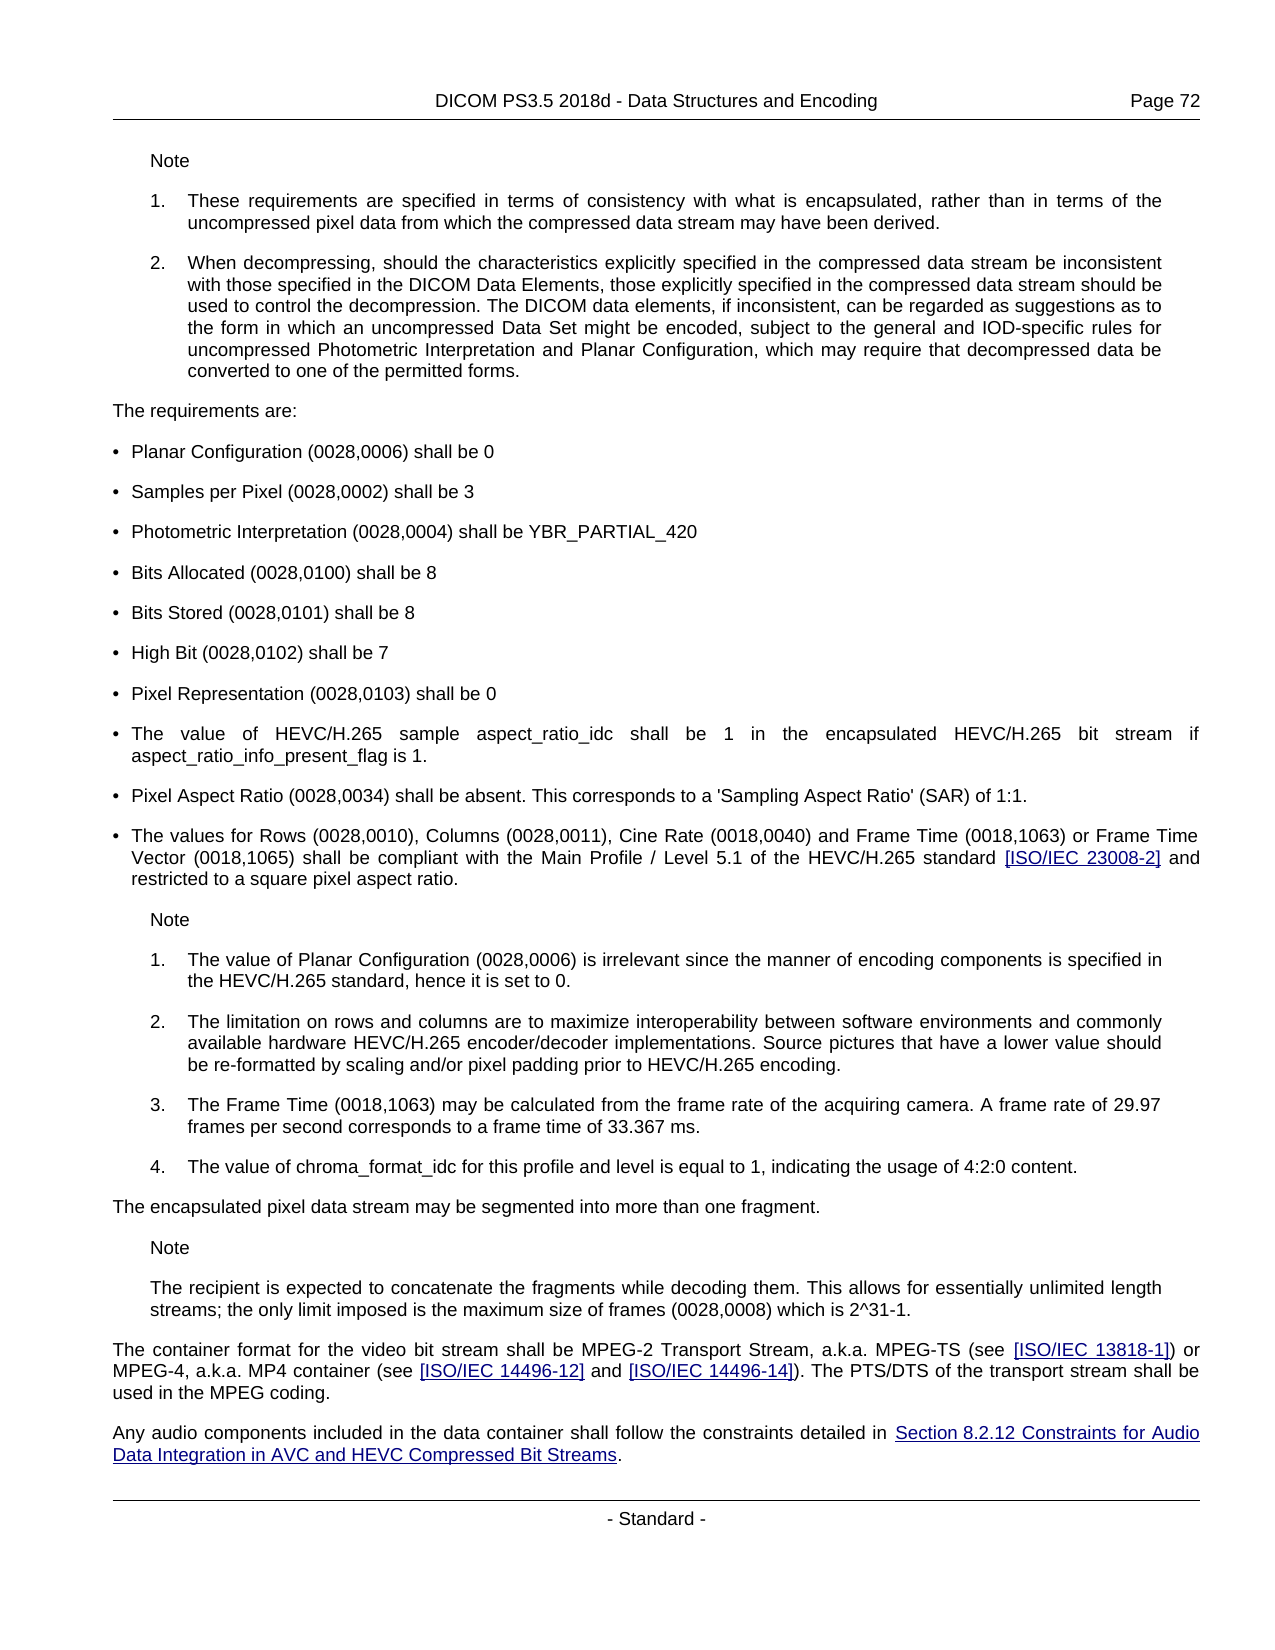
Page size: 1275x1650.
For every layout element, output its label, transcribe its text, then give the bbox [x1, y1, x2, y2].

list The Frame Time (0018,1063) may be calculated from the frame rate of the acquiring camera. A frame rate of 29.97 frames per second corresponds to a frame time of 33.367 ms. [150, 1094, 1162, 1137]
list Samples per Pixel (0028,0002) shall be 3 [112, 481, 1200, 502]
text Note [150, 1237, 1162, 1258]
text The container format for the video bit stream shall be MPEG-2 Transport Stream, a.k.a. MPEG-TS (see [ISO/IEC 13818-1]) or MPEG-4, a.k.a. MP4 container (see [ISO/IEC 14496-12] and [ISO/IEC 14496-14]). The PTS/DTS of the transport stream shall be used in the MPEG coding. [112, 1339, 1200, 1403]
list The value of Planar Configuration (0028,0006) is irrelevant since the manner of encoding components is specified in the HEVC/H.265 standard, hence it is set to 0. [150, 949, 1162, 992]
list Bits Allocated (0028,0100) shall be 8 [112, 562, 1200, 583]
list The values for Rows (0028,0010), Columns (0028,0011), Cine Rate (0018,0040) and Frame Time (0018,1063) or Frame Time Vector (0018,1065) shall be compliant with the Main Profile / Level 5.1 of the HEVC/H.265 standard [ISO/IEC 23008-2] and restricted to a square pixel aspect ratio. [112, 825, 1200, 890]
list Bits Stored (0028,0101) shall be 8 [112, 602, 1200, 623]
list The value of HEVC/H.265 sample aspect_ratio_idc shall be 1 in the encapsulated HEVC/H.265 bit stream if aspect_ratio_info_present_flag is 1. [112, 723, 1200, 766]
list Photometric Interpretation (0028,0004) shall be YBR_PARTIAL_420 [112, 521, 1200, 543]
text Note [150, 150, 1162, 172]
list When decompressing, should the characteristics explicitly specified in the compressed data stream be inconsistent with those specified in the DICOM Data Elements, those explicitly specified in the compressed data stream should be used to control the decompression. The DICOM data elements, if inconsistent, can be regarded as suggestions as to the form in which an uncompressed Data Set might be encoded, subject to the general and IOD-specific rules for uncompressed Photometric Interpretation and Planar Configuration, which may require that decompressed data be converted to one of the permitted forms. [150, 252, 1162, 382]
text The encapsulated pixel data stream may be segmented into more than one fragment. [112, 1196, 1200, 1218]
list High Bit (0028,0102) shall be 7 [112, 642, 1200, 664]
list Planar Configuration (0028,0006) shall be 0 [112, 441, 1200, 462]
list These requirements are specified in terms of consistency with what is encapsulated, rather than in terms of the uncompressed pixel data from which the compressed data stream may have been derived. [150, 190, 1162, 233]
text The requirements are: [112, 400, 1200, 422]
list The value of chroma_format_idc for this profile and level is equal to 1, indicating the usage of 4:2:0 content. [150, 1156, 1162, 1177]
text Any audio components included in the data container shall follow the constraints detailed in Section 8.2.12 Constraints for Audio Data Integration in AVC and HEVC Compressed Bit Streams. [112, 1422, 1200, 1465]
text The recipient is expected to concatenate the fragments while decoding them. This allows for essentially unlimited length streams; the only limit imposed is the maximum size of frames (0028,0008) which is 2^31-1. [150, 1277, 1162, 1320]
list Pixel Aspect Ratio (0028,0034) shall be absent. This corresponds to a 'Sampling Aspect Ratio' (SAR) of 1:1. [112, 785, 1200, 806]
text Note [150, 908, 1162, 930]
list Pixel Representation (0028,0103) shall be 0 [112, 682, 1200, 704]
list The limitation on rows and columns are to maximize interoperability between software environments and commonly available hardware HEVC/H.265 encoder/decoder implementations. Source pictures that have a lower value should be re-formatted by scaling and/or pixel padding prior to HEVC/H.265 encoding. [150, 1011, 1162, 1075]
